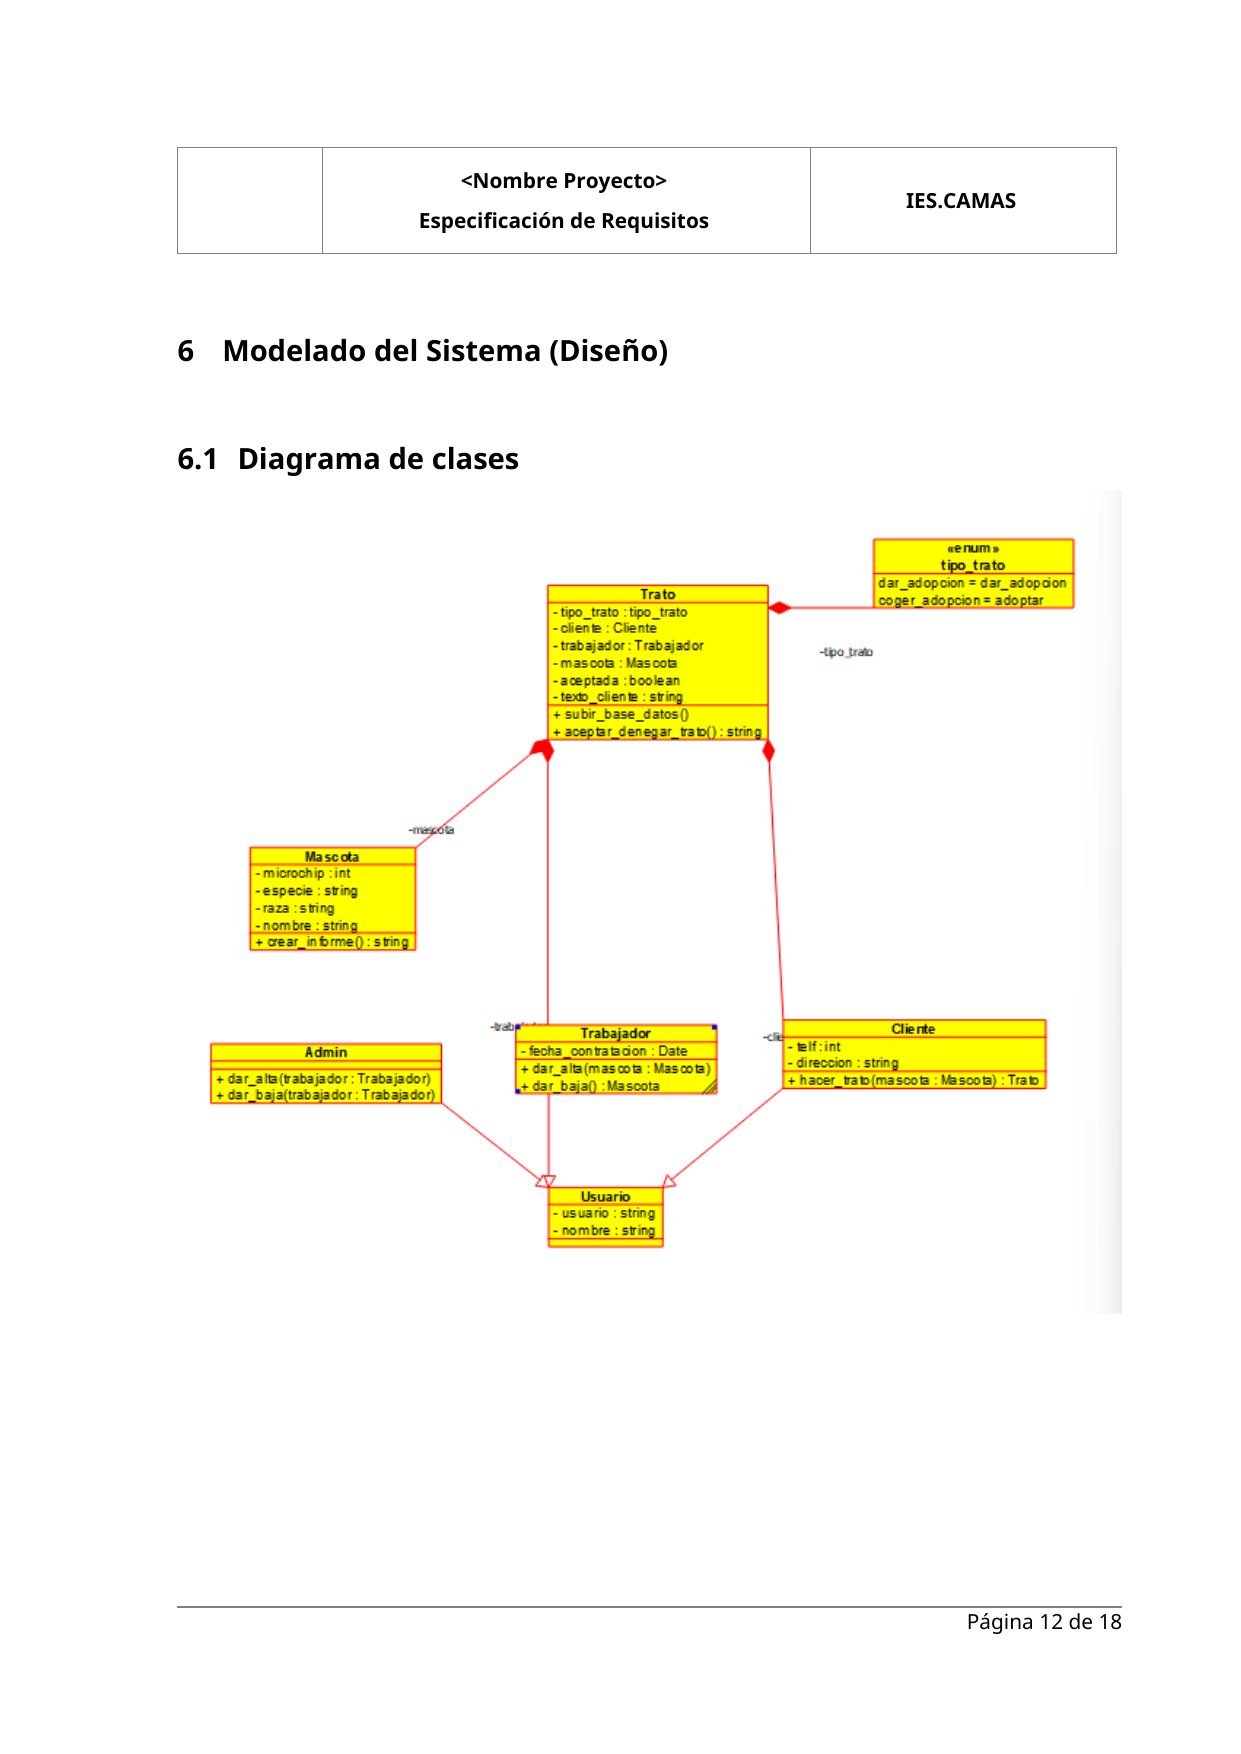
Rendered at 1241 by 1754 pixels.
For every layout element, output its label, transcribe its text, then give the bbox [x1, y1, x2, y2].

subtitle Diagrama de clases [177, 439, 1122, 478]
subtitle Modelado del Sistema (Diseño) [177, 330, 1122, 370]
picture [177, 490, 1122, 1314]
